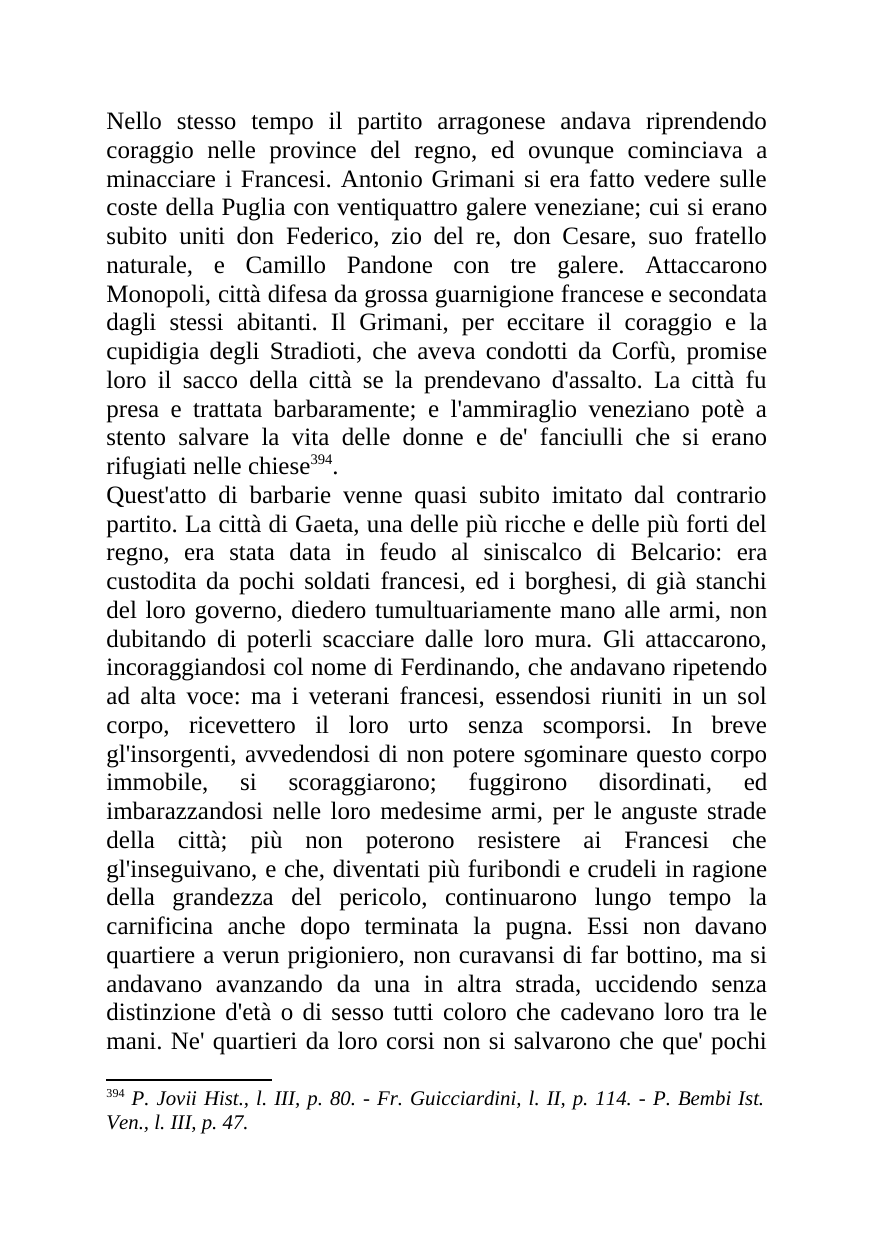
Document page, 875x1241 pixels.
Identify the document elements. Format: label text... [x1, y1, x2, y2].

text P. Jovii Hist., l. III, p. 80. - Fr. Guicciardini, l. II, p. 114. - P. Bembi Ist. Ven., l. III, p. 47. [106, 1086, 768, 1134]
text Nello stesso tempo il partito arragonese andava riprendendo coraggio nelle province del regno, ed ovunque cominciava a minacciare i Francesi. Antonio Grimani si era fatto vedere sulle coste della Puglia con ventiquattro galere veneziane; cui si erano subito uniti don Federico, zio del re, don Cesare, suo fratello naturale, e Camillo Pandone con tre galere. Attaccarono Monopoli, città difesa da grossa guarnigione francese e secondata dagli stessi abitanti. Il Grimani, per eccitare il coraggio e la cupidigia degli Stradioti, che aveva condotti da Corfù, promise loro il sacco della città se la prendevano d'assalto. La città fu presa e trattata barbaramente; e l'ammiraglio veneziano potè a stento salvare la vita delle donne e de' fanciulli che si erano rifugiati nelle chiese. [106, 106, 768, 480]
text Quest'atto di barbarie venne quasi subito imitato dal contrario partito. La città di Gaeta, una delle più ricche e delle più forti del regno, era stata data in feudo al siniscalco di Belcario: era custodita da pochi soldati francesi, ed i borghesi, di già stanchi del loro governo, diedero tumultuariamente mano alle armi, non dubitando di poterli scacciare dalle loro mura. Gli attaccarono, incoraggiandosi col nome di Ferdinando, che andavano ripetendo ad alta voce: ma i veterani francesi, essendosi riuniti in un sol corpo, ricevettero il loro urto senza scomporsi. In breve gl'insorgenti, avvedendosi di non potere sgominare questo corpo immobile, si scoraggiarono; fuggirono disordinati, ed imbarazzandosi nelle loro medesime armi, per le anguste strade della città; più non poterono resistere ai Francesi che gl'inseguivano, e che, diventati più furibondi e crudeli in ragione della grandezza del pericolo, continuarono lungo tempo la carnificina anche dopo terminata la pugna. Essi non davano quartiere a verun prigioniero, non curavansi di far bottino, ma si andavano avanzando da una in altra strada, uccidendo senza distinzione d'età o di sesso tutti coloro che cadevano loro tra le mani. Ne' quartieri da loro corsi non si salvarono che que' pochi [106, 480, 768, 1055]
